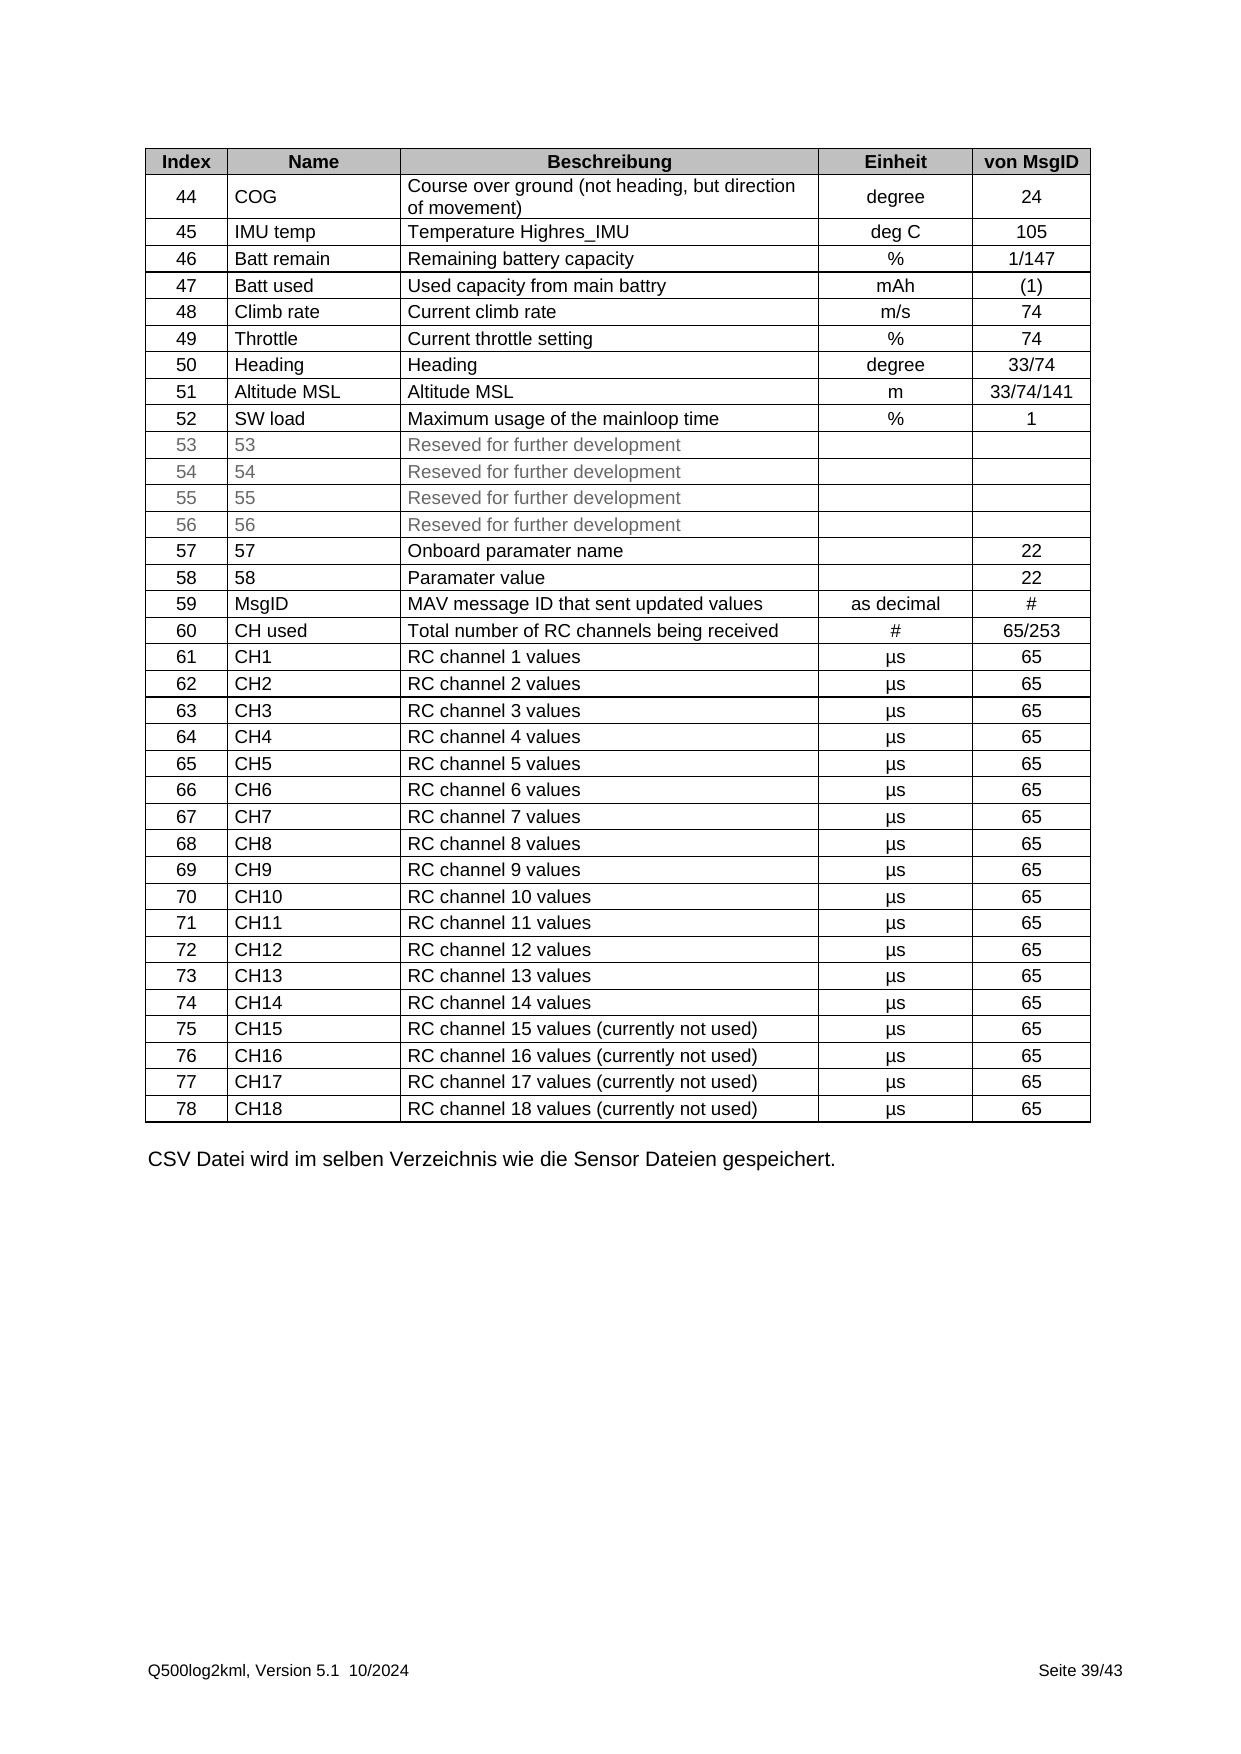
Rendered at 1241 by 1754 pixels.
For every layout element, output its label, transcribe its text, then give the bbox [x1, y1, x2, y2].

table_cell 51 [146, 379, 227, 404]
table_cell 65 [973, 884, 1090, 909]
table_cell RC channel 12 values [401, 937, 818, 962]
table_cell [819, 432, 972, 457]
table_cell Temperature Highres_IMU [401, 219, 818, 245]
table_cell [819, 512, 972, 537]
table_cell 65 [973, 830, 1090, 856]
table_cell 70 [146, 884, 227, 909]
table_cell RC channel 8 values [401, 830, 818, 856]
table_cell Course over ground (not heading, but direction of movement) [401, 175, 818, 218]
table_cell µs [819, 724, 972, 749]
table_cell µs [819, 751, 972, 776]
table_cell 50 [146, 352, 227, 378]
table_cell Used capacity from main battry [401, 273, 818, 298]
table_cell Reseved for further development [401, 485, 818, 511]
table_cell Heading [401, 352, 818, 378]
table_cell CH9 [228, 857, 400, 882]
table_cell Maximum usage of the mainloop time [401, 405, 818, 431]
table_cell CH used [228, 618, 400, 643]
table_cell 67 [146, 804, 227, 829]
table_cell CH4 [228, 724, 400, 749]
table_cell CH11 [228, 910, 400, 936]
table_cell 65 [973, 1069, 1090, 1095]
table_header Einheit [819, 149, 972, 174]
table_header Index [146, 149, 227, 174]
table_cell 48 [146, 299, 227, 324]
table_cell CH6 [228, 777, 400, 803]
table_cell CH12 [228, 937, 400, 962]
table_cell 55 [228, 485, 400, 511]
table_header Beschreibung [401, 149, 818, 174]
table_cell 65 [973, 751, 1090, 776]
table_cell COG [228, 175, 400, 218]
table_cell CH5 [228, 751, 400, 776]
table_cell Heading [228, 352, 400, 378]
table_cell CH14 [228, 990, 400, 1015]
table_cell [973, 459, 1090, 484]
table_cell 54 [228, 459, 400, 484]
table_cell 69 [146, 857, 227, 882]
table_cell [973, 512, 1090, 537]
table_cell 33/74/141 [973, 379, 1090, 404]
table_cell RC channel 11 values [401, 910, 818, 936]
table_cell RC channel 10 values [401, 884, 818, 909]
table_cell 64 [146, 724, 227, 749]
table_cell 56 [228, 512, 400, 537]
table_cell CH8 [228, 830, 400, 856]
table_cell 58 [146, 565, 227, 590]
table_cell RC channel 7 values [401, 804, 818, 829]
table_cell CH3 [228, 698, 400, 723]
table_cell 65 [973, 724, 1090, 749]
table_cell 33/74 [973, 352, 1090, 378]
table_cell Remaining battery capacity [401, 246, 818, 271]
table_cell 68 [146, 830, 227, 856]
table_cell 59 [146, 591, 227, 617]
table_cell 65 [973, 777, 1090, 803]
table_cell mAh [819, 273, 972, 298]
table_cell 58 [228, 565, 400, 590]
table_cell µs [819, 698, 972, 723]
table_cell 57 [146, 538, 227, 564]
table_cell µs [819, 1096, 972, 1121]
table_cell CH16 [228, 1043, 400, 1068]
table_cell µs [819, 1016, 972, 1042]
table_cell CH10 [228, 884, 400, 909]
table_cell 65 [973, 963, 1090, 989]
table_cell µs [819, 990, 972, 1015]
table_cell m/s [819, 299, 972, 324]
table_cell RC channel 16 values (currently not used) [401, 1043, 818, 1068]
table_cell Onboard paramater name [401, 538, 818, 564]
text CSV Datei wird im selben Verzeichnis wie die Sensor Dateien gespeichert. [148, 1146, 1093, 1170]
table_cell % [819, 405, 972, 431]
table_cell 65 [973, 804, 1090, 829]
table_cell RC channel 3 values [401, 698, 818, 723]
table_cell 55 [146, 485, 227, 511]
table_cell 53 [228, 432, 400, 457]
table_cell µs [819, 777, 972, 803]
table_cell 73 [146, 963, 227, 989]
table_cell CH7 [228, 804, 400, 829]
table_cell 49 [146, 326, 227, 351]
table_cell 71 [146, 910, 227, 936]
table_cell 53 [146, 432, 227, 457]
table_cell RC channel 2 values [401, 671, 818, 696]
table_cell CH1 [228, 644, 400, 670]
table_cell 63 [146, 698, 227, 723]
table_cell RC channel 6 values [401, 777, 818, 803]
table_cell Reseved for further development [401, 432, 818, 457]
table_cell 1/147 [973, 246, 1090, 271]
table_cell Altitude MSL [228, 379, 400, 404]
table_cell 65 [973, 857, 1090, 882]
table_cell 65 [973, 1043, 1090, 1068]
table_cell 22 [973, 538, 1090, 564]
table_cell 65 [973, 910, 1090, 936]
table_cell MsgID [228, 591, 400, 617]
table_cell [819, 485, 972, 511]
table_header Name [228, 149, 400, 174]
table_cell 66 [146, 777, 227, 803]
table_cell degree [819, 175, 972, 218]
table_cell 62 [146, 671, 227, 696]
table_cell µs [819, 1069, 972, 1095]
table_cell 65 [146, 751, 227, 776]
table_cell CH13 [228, 963, 400, 989]
table_cell 65 [973, 937, 1090, 962]
table_cell 76 [146, 1043, 227, 1068]
table_cell CH2 [228, 671, 400, 696]
table_cell 60 [146, 618, 227, 643]
table_cell µs [819, 644, 972, 670]
table_cell m [819, 379, 972, 404]
table_cell [819, 565, 972, 590]
table_cell SW load [228, 405, 400, 431]
table_cell µs [819, 910, 972, 936]
table_cell # [973, 591, 1090, 617]
table_cell % [819, 326, 972, 351]
table_cell 72 [146, 937, 227, 962]
table_cell # [819, 618, 972, 643]
table_cell 45 [146, 219, 227, 245]
table_cell RC channel 13 values [401, 963, 818, 989]
table_cell 1 [973, 405, 1090, 431]
table_cell 47 [146, 273, 227, 298]
table_cell µs [819, 937, 972, 962]
table_cell 22 [973, 565, 1090, 590]
table_cell 74 [973, 299, 1090, 324]
table_cell RC channel 4 values [401, 724, 818, 749]
table_cell (1) [973, 273, 1090, 298]
table_cell µs [819, 830, 972, 856]
table_cell [973, 485, 1090, 511]
table_cell 65 [973, 1016, 1090, 1042]
table_cell Climb rate [228, 299, 400, 324]
table_cell 65/253 [973, 618, 1090, 643]
table_cell deg C [819, 219, 972, 245]
table_cell CH15 [228, 1016, 400, 1042]
table_cell Current throttle setting [401, 326, 818, 351]
table_cell 74 [973, 326, 1090, 351]
table_cell 24 [973, 175, 1090, 218]
table_cell % [819, 246, 972, 271]
table_cell 75 [146, 1016, 227, 1042]
table_cell 52 [146, 405, 227, 431]
table_cell MAV message ID that sent updated values [401, 591, 818, 617]
table_cell µs [819, 963, 972, 989]
table_cell Current climb rate [401, 299, 818, 324]
table_cell 46 [146, 246, 227, 271]
table_cell µs [819, 884, 972, 909]
table_cell 74 [146, 990, 227, 1015]
table_cell Batt remain [228, 246, 400, 271]
table_cell RC channel 1 values [401, 644, 818, 670]
table_cell IMU temp [228, 219, 400, 245]
table_cell Reseved for further development [401, 512, 818, 537]
table_cell degree [819, 352, 972, 378]
table_cell Batt used [228, 273, 400, 298]
table_cell 61 [146, 644, 227, 670]
table_cell 44 [146, 175, 227, 218]
table_cell CH18 [228, 1096, 400, 1121]
table_cell RC channel 9 values [401, 857, 818, 882]
table_cell 78 [146, 1096, 227, 1121]
table_cell Altitude MSL [401, 379, 818, 404]
table_cell Total number of RC channels being received [401, 618, 818, 643]
table_cell CH17 [228, 1069, 400, 1095]
table_cell 65 [973, 1096, 1090, 1121]
table_cell 65 [973, 990, 1090, 1015]
table_cell RC channel 15 values (currently not used) [401, 1016, 818, 1042]
table_cell 57 [228, 538, 400, 564]
table_cell µs [819, 857, 972, 882]
table_cell [973, 432, 1090, 457]
table_cell µs [819, 1043, 972, 1068]
table_cell 105 [973, 219, 1090, 245]
table_cell as decimal [819, 591, 972, 617]
table_cell RC channel 18 values (currently not used) [401, 1096, 818, 1121]
table_cell Paramater value [401, 565, 818, 590]
table_header von MsgID [973, 149, 1090, 174]
table_cell [819, 459, 972, 484]
table_cell RC channel 14 values [401, 990, 818, 1015]
table_cell 65 [973, 698, 1090, 723]
table_cell Reseved for further development [401, 459, 818, 484]
table_cell 65 [973, 671, 1090, 696]
table_cell 54 [146, 459, 227, 484]
table_cell 56 [146, 512, 227, 537]
table_cell [819, 538, 972, 564]
table_cell µs [819, 804, 972, 829]
table_cell Throttle [228, 326, 400, 351]
table_cell 77 [146, 1069, 227, 1095]
table_cell 65 [973, 644, 1090, 670]
table_cell µs [819, 671, 972, 696]
table_cell RC channel 17 values (currently not used) [401, 1069, 818, 1095]
table_cell RC channel 5 values [401, 751, 818, 776]
